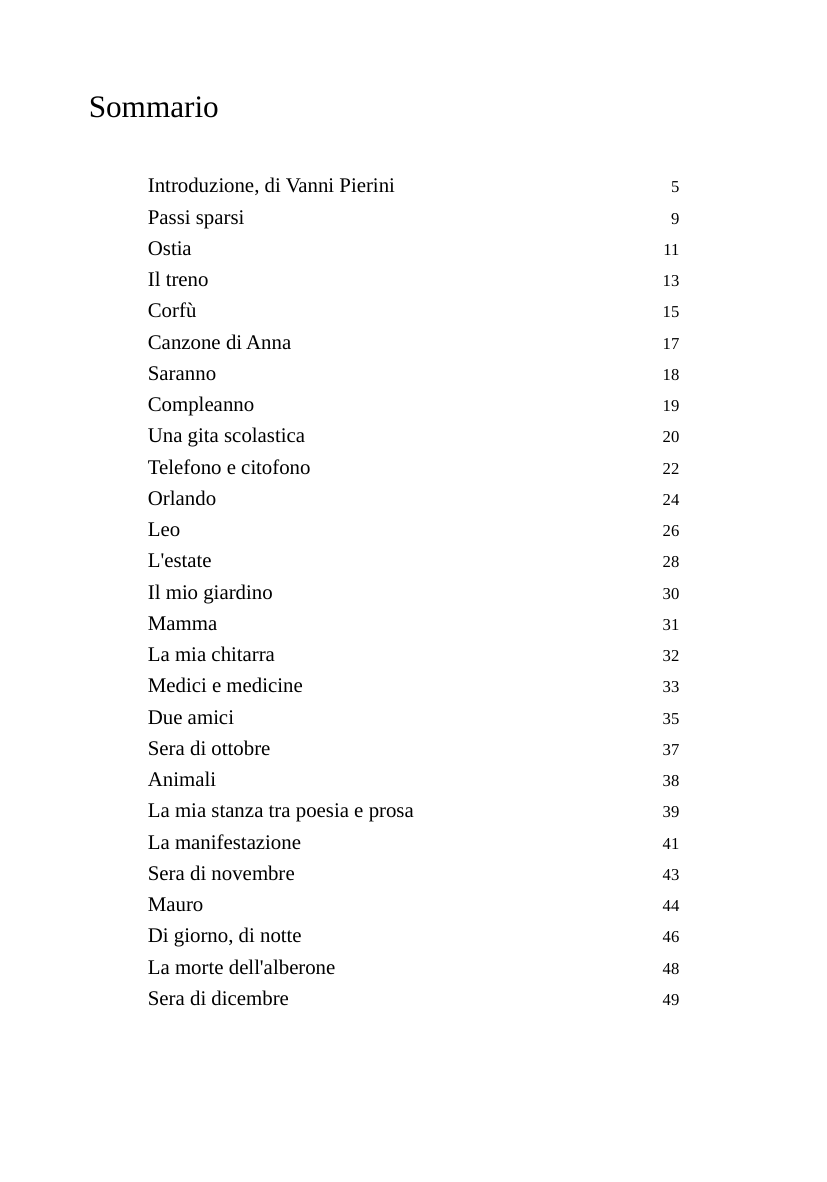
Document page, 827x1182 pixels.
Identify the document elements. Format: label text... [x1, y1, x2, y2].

text Sera di dicembre 49 [88, 986, 738, 1010]
text La mia chitarra 32 [88, 642, 738, 666]
text Il mio giardino 30 [88, 580, 738, 604]
text Il treno 13 [88, 267, 738, 291]
text Canzone di Anna 17 [88, 330, 738, 354]
text Introduzione, di Vanni Pierini 5 [88, 173, 738, 197]
text Saranno 18 [88, 361, 738, 385]
text Animali 38 [88, 767, 738, 791]
text L'estate 28 [88, 548, 738, 572]
text Telefono e citofono 22 [88, 455, 738, 479]
text Mauro 44 [88, 892, 738, 916]
text La mia stanza tra poesia e prosa 39 [88, 798, 738, 822]
text La morte dell'alberone 48 [88, 955, 738, 979]
text Mamma 31 [88, 611, 738, 635]
text Corfù 15 [88, 298, 738, 322]
text Di giorno, di notte 46 [88, 923, 738, 947]
text Sera di novembre 43 [88, 861, 738, 885]
text Leo 26 [88, 517, 738, 541]
text La manifestazione 41 [88, 830, 738, 854]
text Sera di ottobre 37 [88, 736, 738, 760]
text Ostia 11 [88, 236, 738, 260]
text Sommario [88, 88, 738, 124]
text Una gita scolastica 20 [88, 423, 738, 447]
text Passi sparsi 9 [88, 205, 738, 229]
text Compleanno 19 [88, 392, 738, 416]
text Orlando 24 [88, 486, 738, 510]
text Medici e medicine 33 [88, 673, 738, 697]
text Due amici 35 [88, 705, 738, 729]
